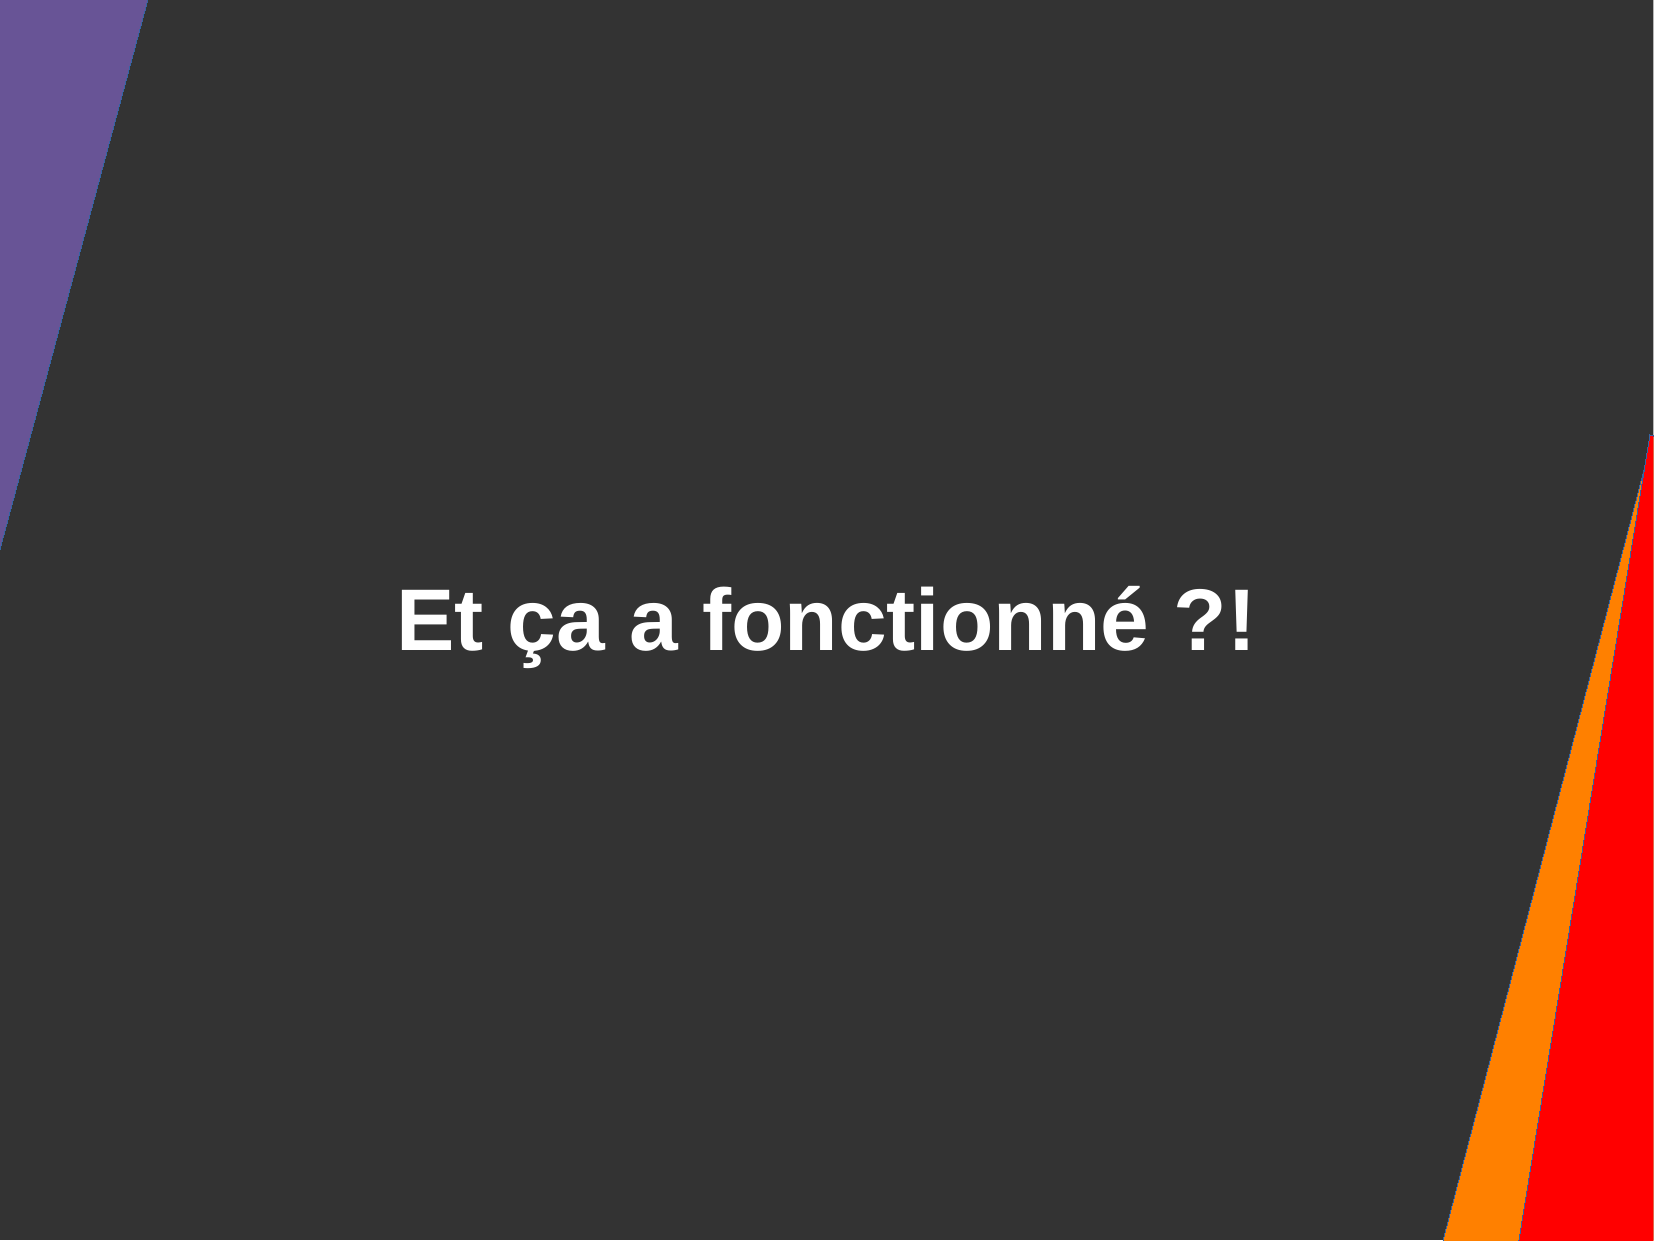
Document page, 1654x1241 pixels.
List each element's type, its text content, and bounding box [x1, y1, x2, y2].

title Et ça a fonctionné ?! [31, 571, 1622, 702]
text_box [1442, 434, 1654, 1241]
text_box [0, 0, 148, 550]
